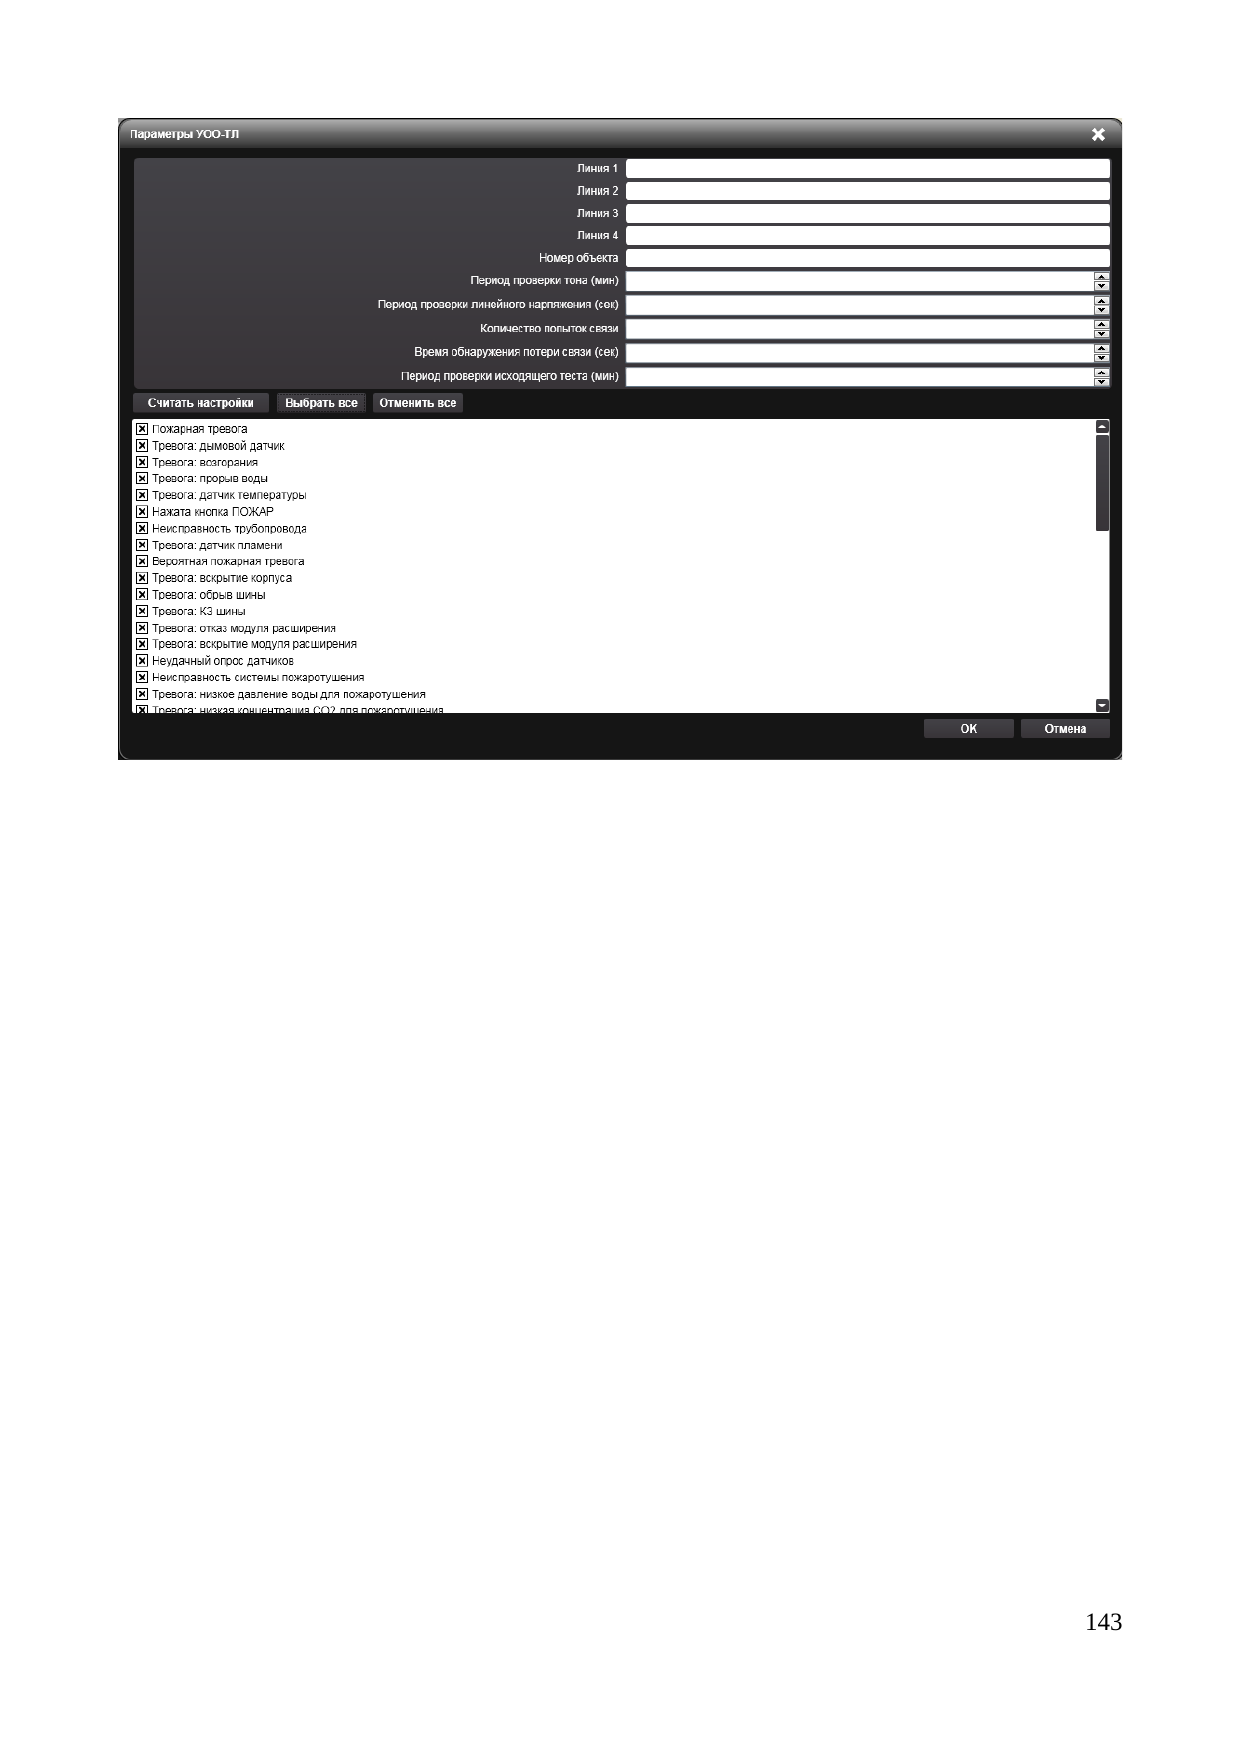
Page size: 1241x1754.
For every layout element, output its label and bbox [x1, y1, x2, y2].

picture [118, 118, 1123, 760]
